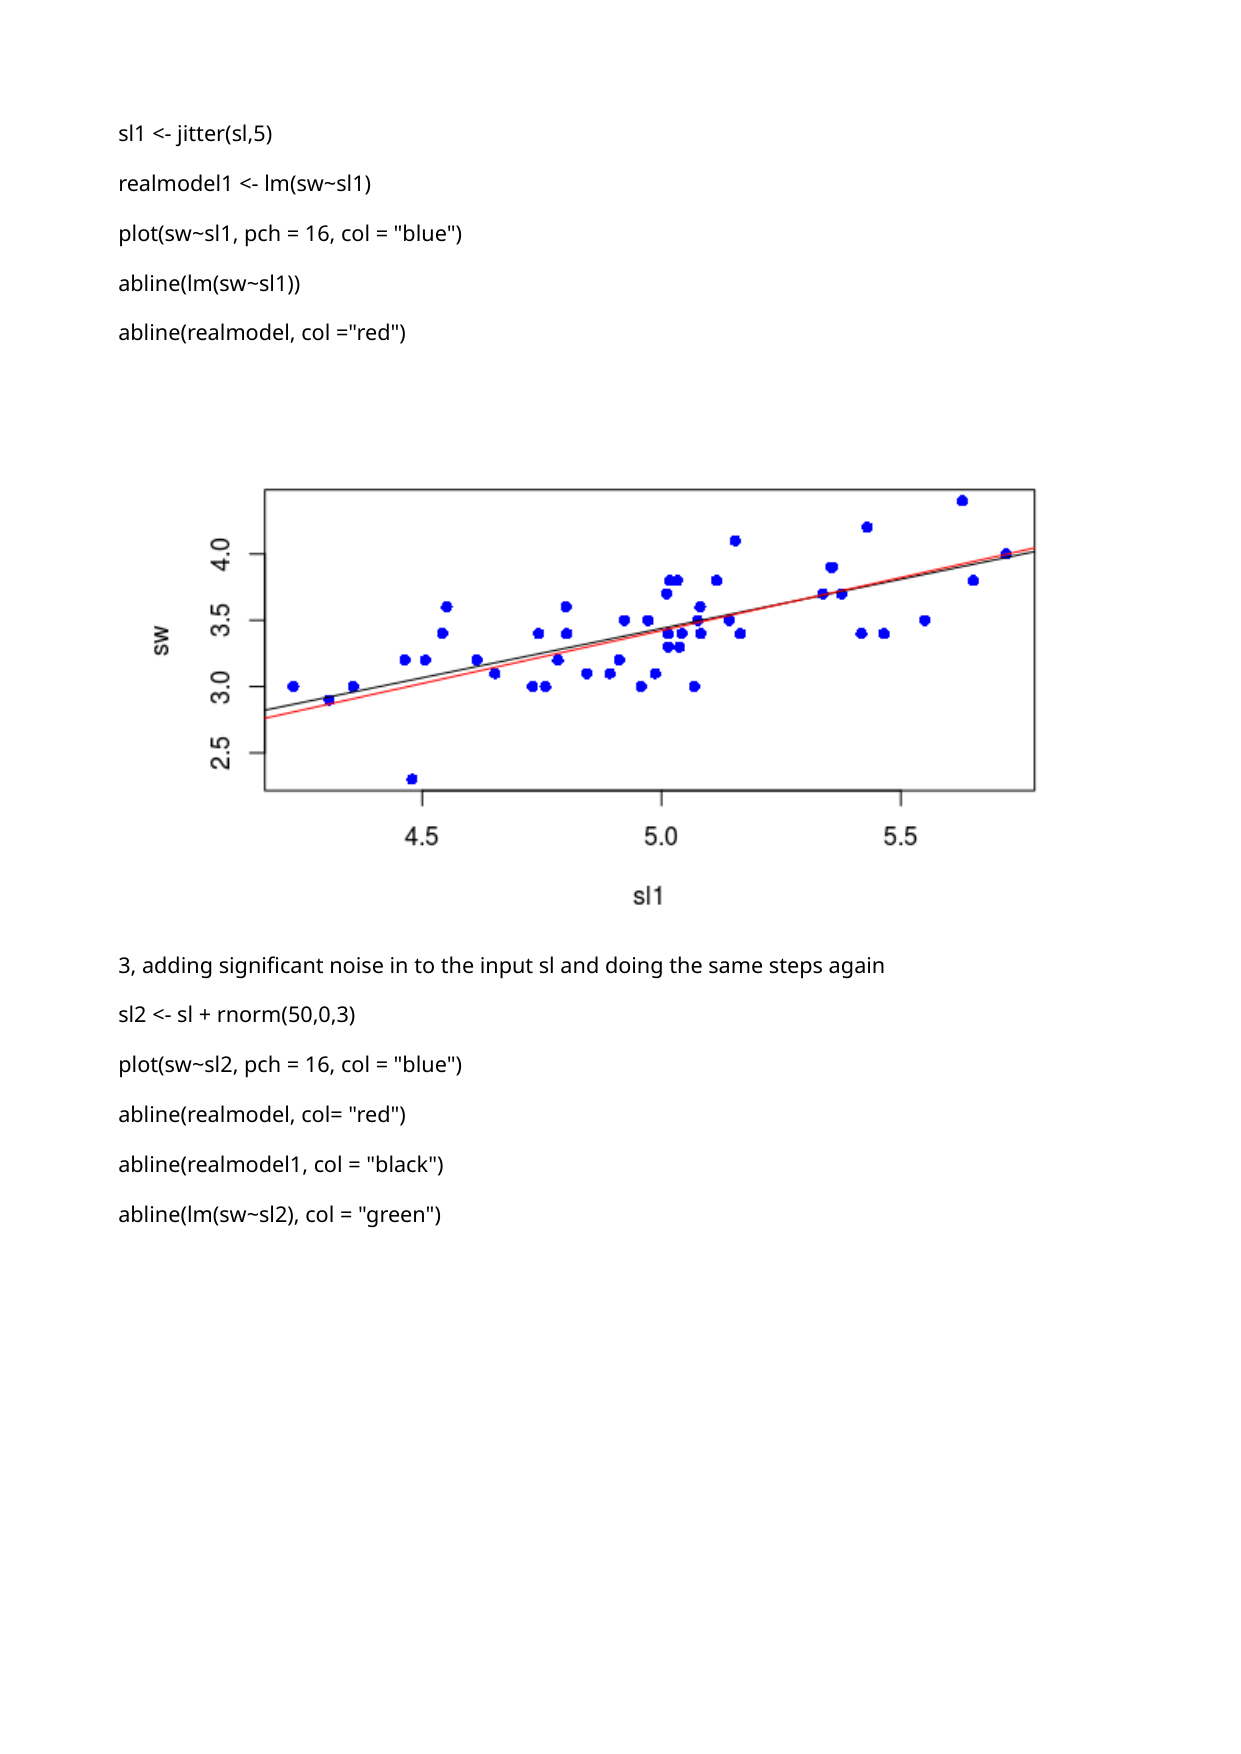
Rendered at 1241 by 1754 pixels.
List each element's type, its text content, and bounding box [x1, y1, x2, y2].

text abline(realmodel, col= "red") [118, 1099, 1122, 1129]
text plot(sw~sl2, pch = 16, col = "blue") [118, 1050, 1122, 1079]
text sl1 <- jitter(sl,5) [118, 118, 1122, 148]
picture [142, 367, 1098, 944]
text abline(lm(sw~sl2), col = "green") [118, 1199, 1122, 1229]
text abline(realmodel1, col = "black") [118, 1149, 1122, 1179]
text 3, adding significant noise in to the input sl and doing the same steps again [118, 944, 1122, 979]
text abline(realmodel, col ="red") [118, 318, 1122, 347]
text sl2 <- sl + rnorm(50,0,3) [118, 1000, 1122, 1029]
text plot(sw~sl1, pch = 16, col = "blue") [118, 218, 1122, 247]
text abline(lm(sw~sl1)) [118, 268, 1122, 297]
text realmodel1 <- lm(sw~sl1) [118, 168, 1122, 197]
